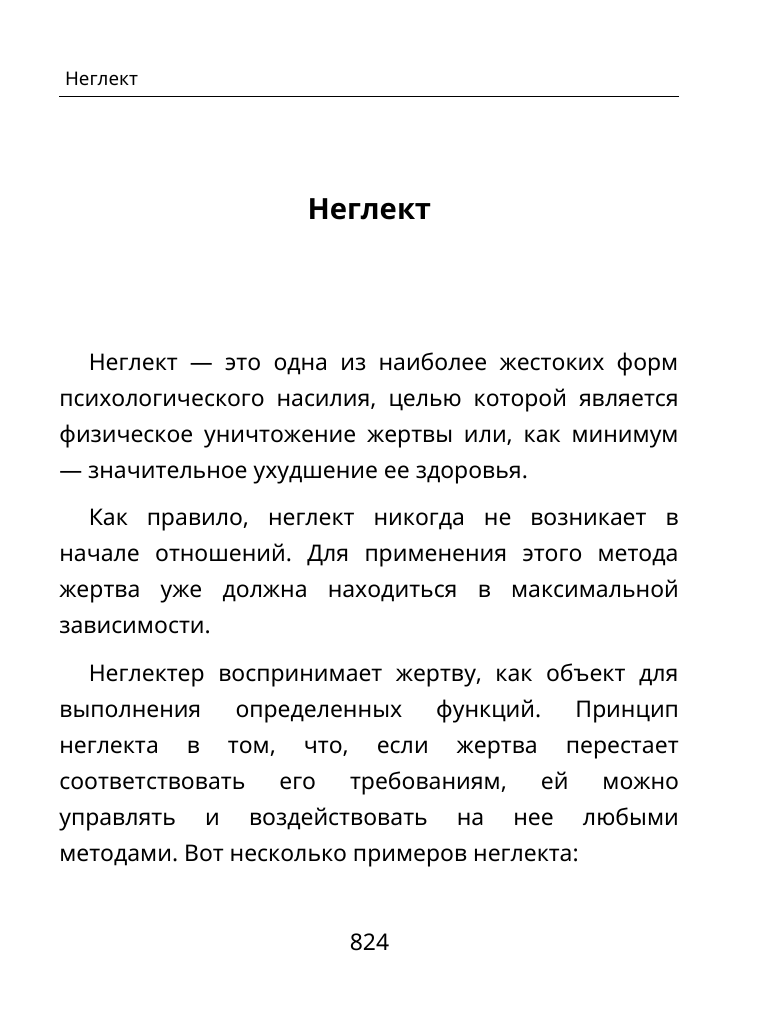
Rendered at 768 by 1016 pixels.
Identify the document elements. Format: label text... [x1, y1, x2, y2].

text Неглектер воспринимает жертву, как объект для выполнения определенных функций. Принцип неглекта в том, что, если жертва перестает соответствовать его требованиям, ей можно управлять и воздействовать на нее любыми методами. Вот несколько примеров неглекта: [59, 657, 679, 868]
subtitle Неглект [59, 185, 679, 228]
text Как правило, неглект никогда не возникает в начале отношений. Для применения этого метода жертва уже должна находиться в максимальной зависимости. [59, 501, 679, 640]
text Неглект — это одна из наиболее жестоких форм психологического насилия, целью которой является физическое уничтожение жертвы или, как минимум — значительное ухудшение ее здоровья. [59, 346, 679, 485]
